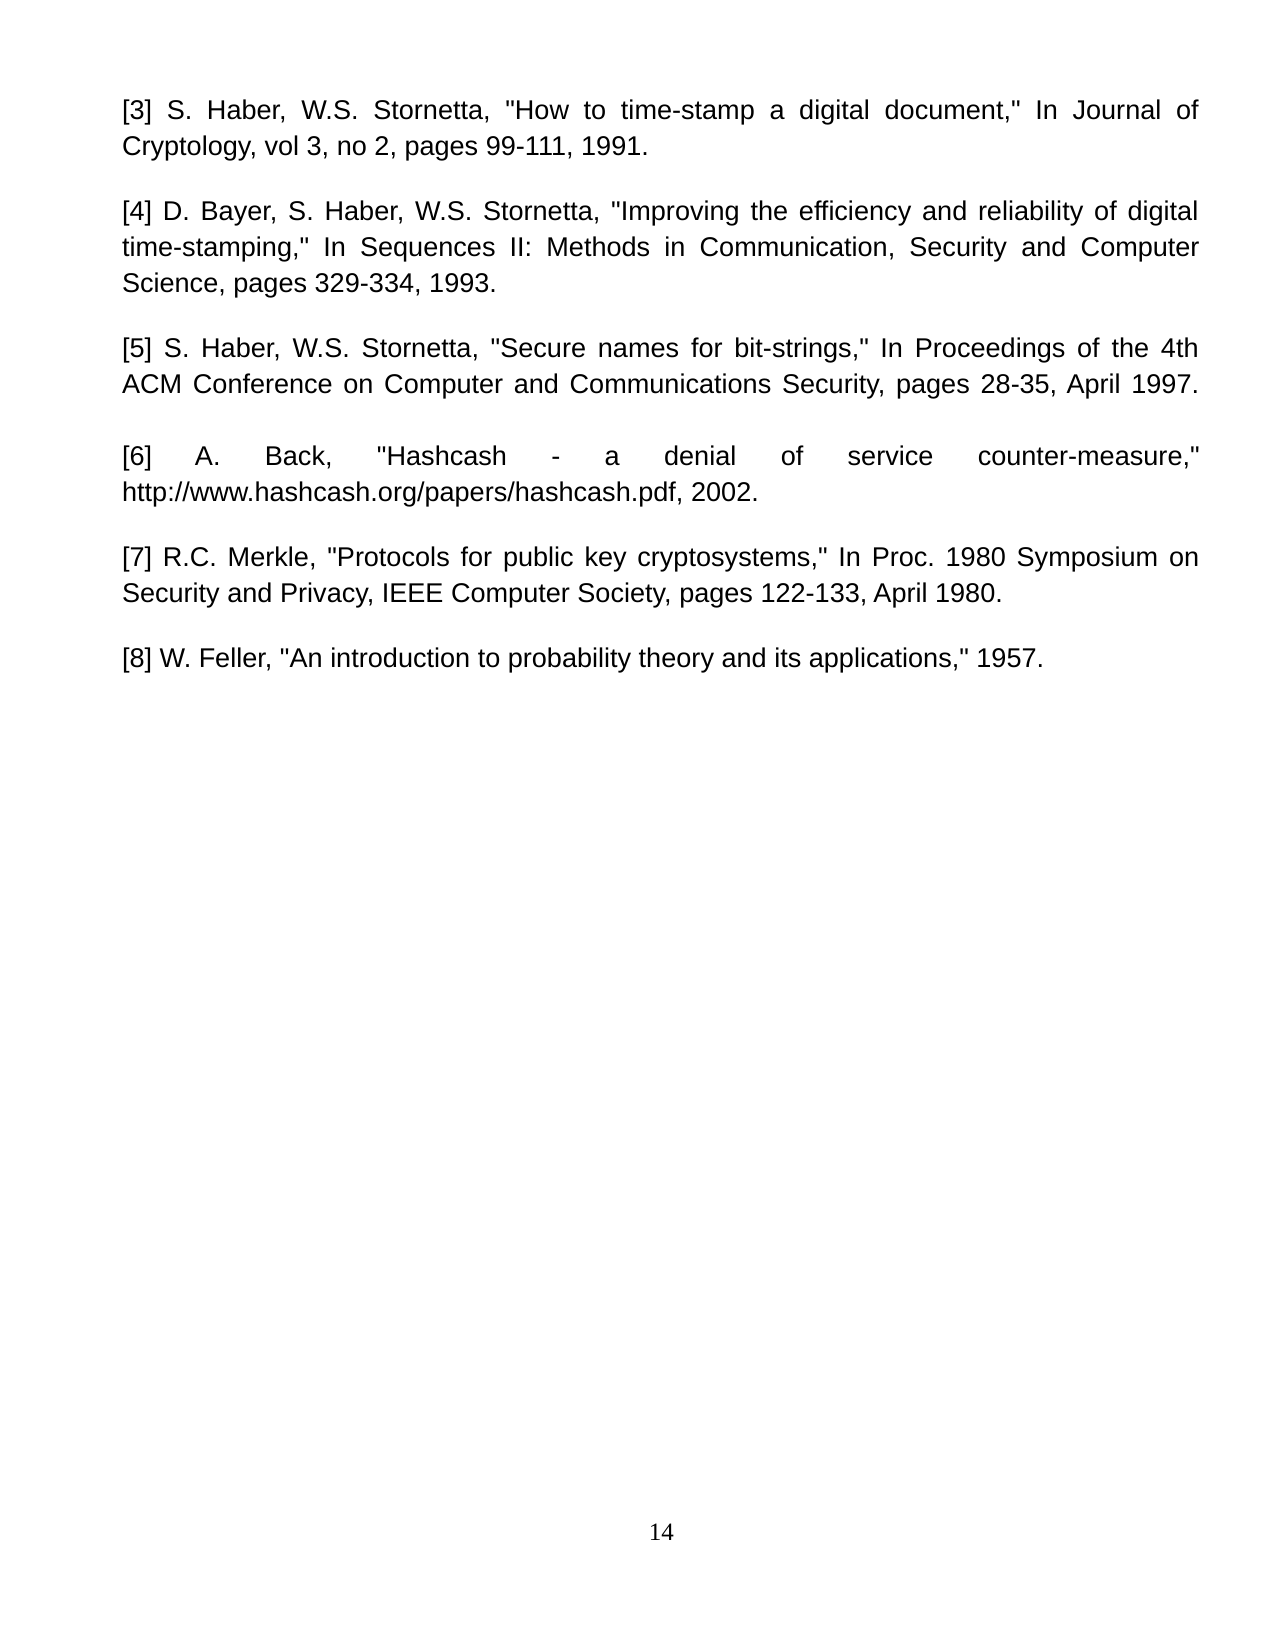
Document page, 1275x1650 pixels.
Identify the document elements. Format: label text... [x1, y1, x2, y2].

text [4] D. Bayer, S. Haber, W.S. Stornetta, "Improving the efficiency and reliability of digital time-stamping," In Sequences II: Methods in Communication, Security and Computer Science, pages 329-334, 1993. [122, 195, 1200, 298]
text [3] S. Haber, W.S. Stornetta, "How to time-stamp a digital document," In Journal of Cryptology, vol 3, no 2, pages 99-111, 1991. [122, 94, 1200, 161]
text [7] R.C. Merkle, "Protocols for public key cryptosystems," In Proc. 1980 Symposium on Security and Privacy, IEEE Computer Society, pages 122-133, April 1980. [122, 541, 1200, 608]
text [8] W. Feller, "An introduction to probability theory and its applications," 1957. [122, 642, 1200, 673]
text [5] S. Haber, W.S. Stornetta, "Secure names for bit-strings," In Proceedings of the 4th ACM Conference on Computer and Communications Security, pages 28-35, April 1997. [6] A. Back, "Hashcash - a denial of service counter-measure," http://www.hashcash.org/papers/hashcash.pdf, 2002. [122, 332, 1200, 507]
